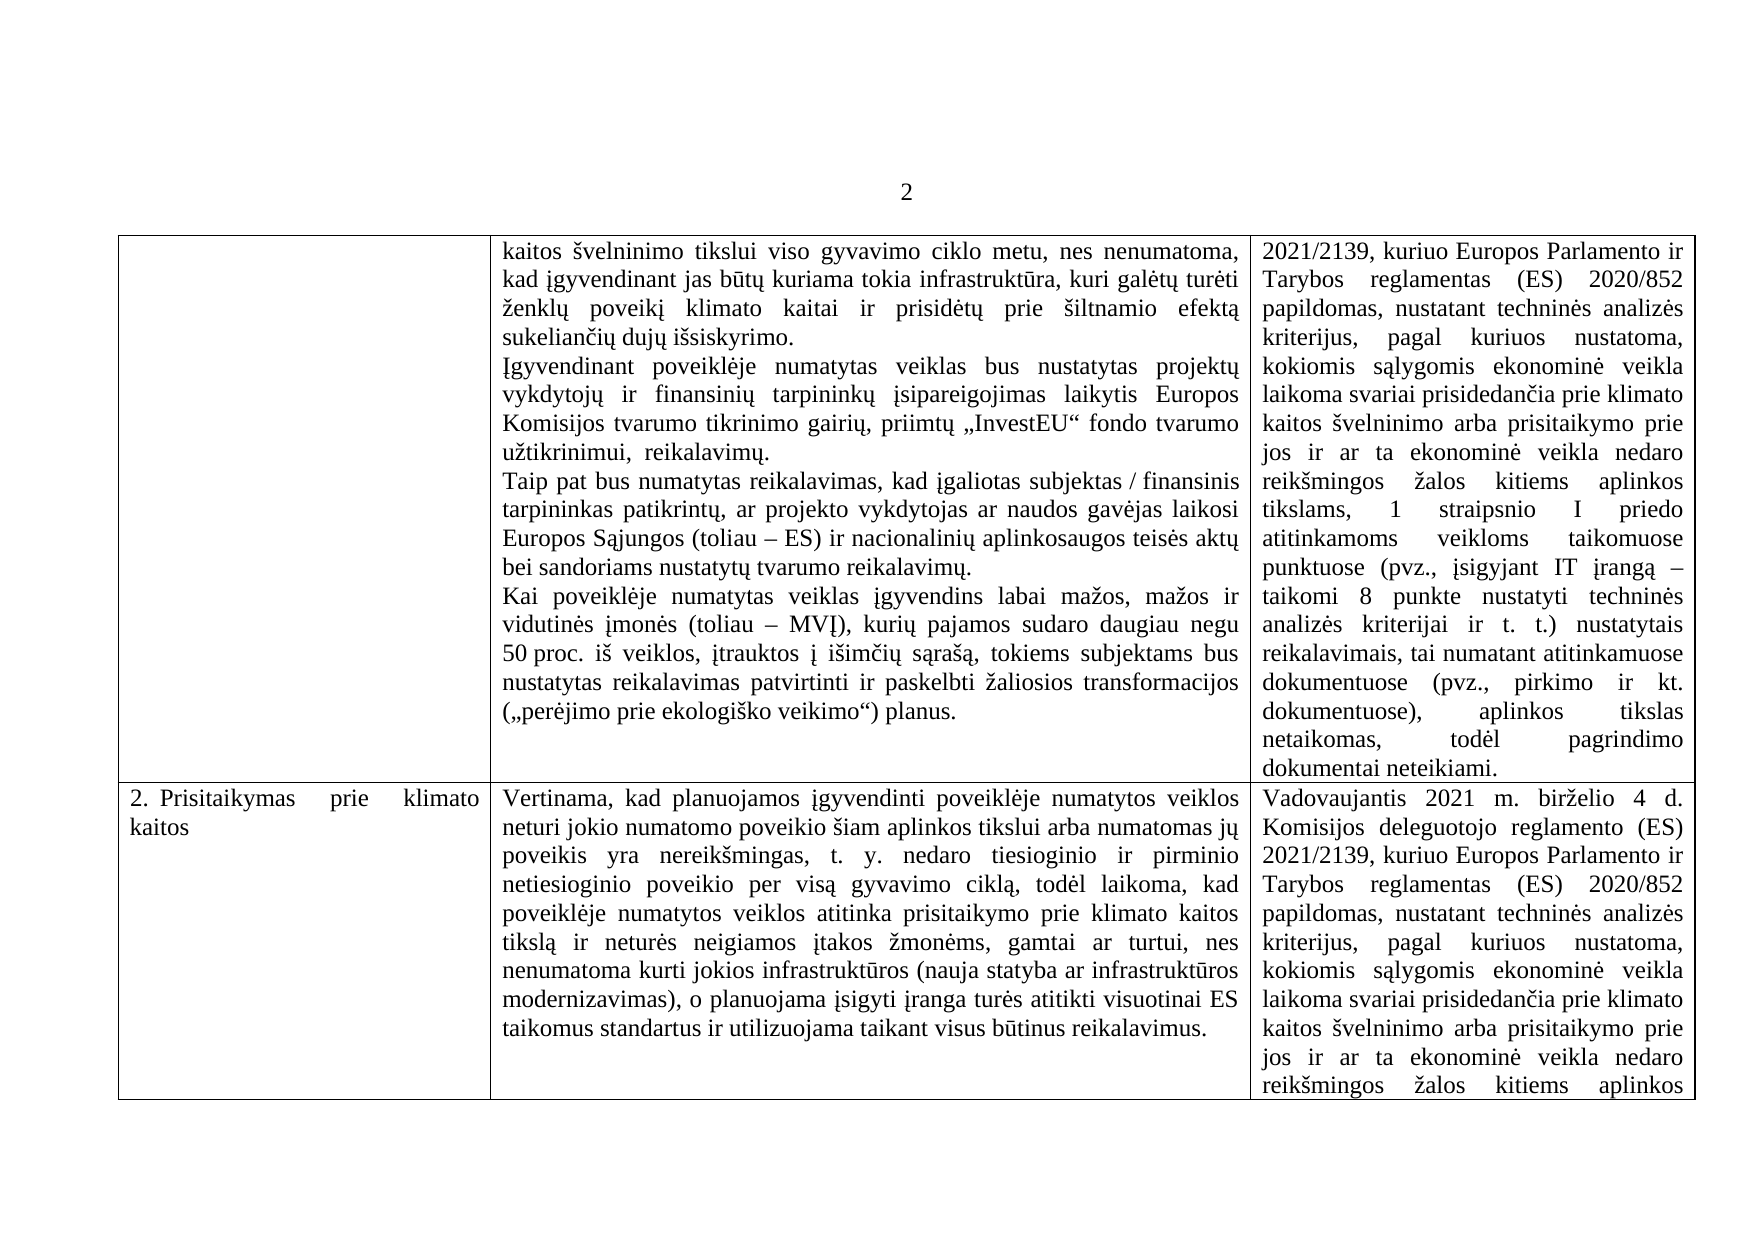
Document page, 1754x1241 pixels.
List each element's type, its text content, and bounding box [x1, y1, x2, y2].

table_cell kaitos švelninimo tikslui viso gyvavimo ciklo metu, nes nenumatoma, kad įgyvendinant jas būtų kuriama tokia infrastruktūra, kuri galėtų turėti ženklų poveikį klimato kaitai ir prisidėtų prie šiltnamio efektą sukeliančių dujų išsiskyrimo. Įgyvendinant poveiklėje numatytas veiklas bus nustatytas projektų vykdytojų ir finansinių tarpininkų įsipareigojimas laikytis Europos Komisijos tvarumo tikrinimo gairių, priimtų „InvestEU“ fondo tvarumo užtikrinimui, reikalavimų. Taip pat bus numatytas reikalavimas, kad įgaliotas subjektas / finansinis tarpininkas patikrintų, ar projekto vykdytojas ar naudos gavėjas laikosi Europos Sąjungos (toliau – ES) ir nacionalinių aplinkosaugos teisės aktų bei sandoriams nustatytų tvarumo reikalavimų. Kai poveiklėje numatytas veiklas įgyvendins labai mažos, mažos ir vidutinės įmonės (toliau – MVĮ), kurių pajamos sudaro daugiau negu 50 proc. iš veiklos, įtrauktos į išimčių sąrašą, tokiems subjektams bus nustatytas reikalavimas patvirtinti ir paskelbti žaliosios transformacijos („perėjimo prie ekologiško veikimo“) planus. [491, 236, 1250, 782]
table_cell Vadovaujantis 2021 m. birželio 4 d. Komisijos deleguotojo reglamento (ES) 2021/2139, kuriuo Europos Parlamento ir Tarybos reglamentas (ES) 2020/852 papildomas, nustatant techninės analizės kriterijus, pagal kuriuos nustatoma, kokiomis sąlygomis ekonominė veikla laikoma svariai prisidedančia prie klimato kaitos švelninimo arba prisitaikymo prie jos ir ar ta ekonominė veikla nedaro reikšmingos žalos kitiems aplinkos [1251, 783, 1694, 1099]
table_cell 2021/2139, kuriuo Europos Parlamento ir Tarybos reglamentas (ES) 2020/852 papildomas, nustatant techninės analizės kriterijus, pagal kuriuos nustatoma, kokiomis sąlygomis ekonominė veikla laikoma svariai prisidedančia prie klimato kaitos švelninimo arba prisitaikymo prie jos ir ar ta ekonominė veikla nedaro reikšmingos žalos kitiems aplinkos tikslams, 1 straipsnio I priedo atitinkamoms veikloms taikomuose punktuose (pvz., įsigyjant IT įrangą – taikomi 8 punkte nustatyti techninės analizės kriterijai ir t. t.) nustatytais reikalavimais, tai numatant atitinkamuose dokumentuose (pvz., pirkimo ir kt. dokumentuose), aplinkos tikslas netaikomas, todėl pagrindimo dokumentai neteikiami. [1251, 236, 1694, 782]
table_cell 2. Prisitaikymas prie klimato kaitos [119, 783, 490, 1099]
table_cell Vertinama, kad planuojamos įgyvendinti poveiklėje numatytos veiklos neturi jokio numatomo poveikio šiam aplinkos tikslui arba numatomas jų poveikis yra nereikšmingas, t. y. nedaro tiesioginio ir pirminio netiesioginio poveikio per visą gyvavimo ciklą, todėl laikoma, kad poveiklėje numatytos veiklos atitinka prisitaikymo prie klimato kaitos tikslą ir neturės neigiamos įtakos žmonėms, gamtai ar turtui, nes nenumatoma kurti jokios infrastruktūros (nauja statyba ar infrastruktūros modernizavimas), o planuojama įsigyti įranga turės atitikti visuotinai ES taikomus standartus ir utilizuojama taikant visus būtinus reikalavimus. [491, 783, 1250, 1099]
table_cell [119, 236, 490, 782]
